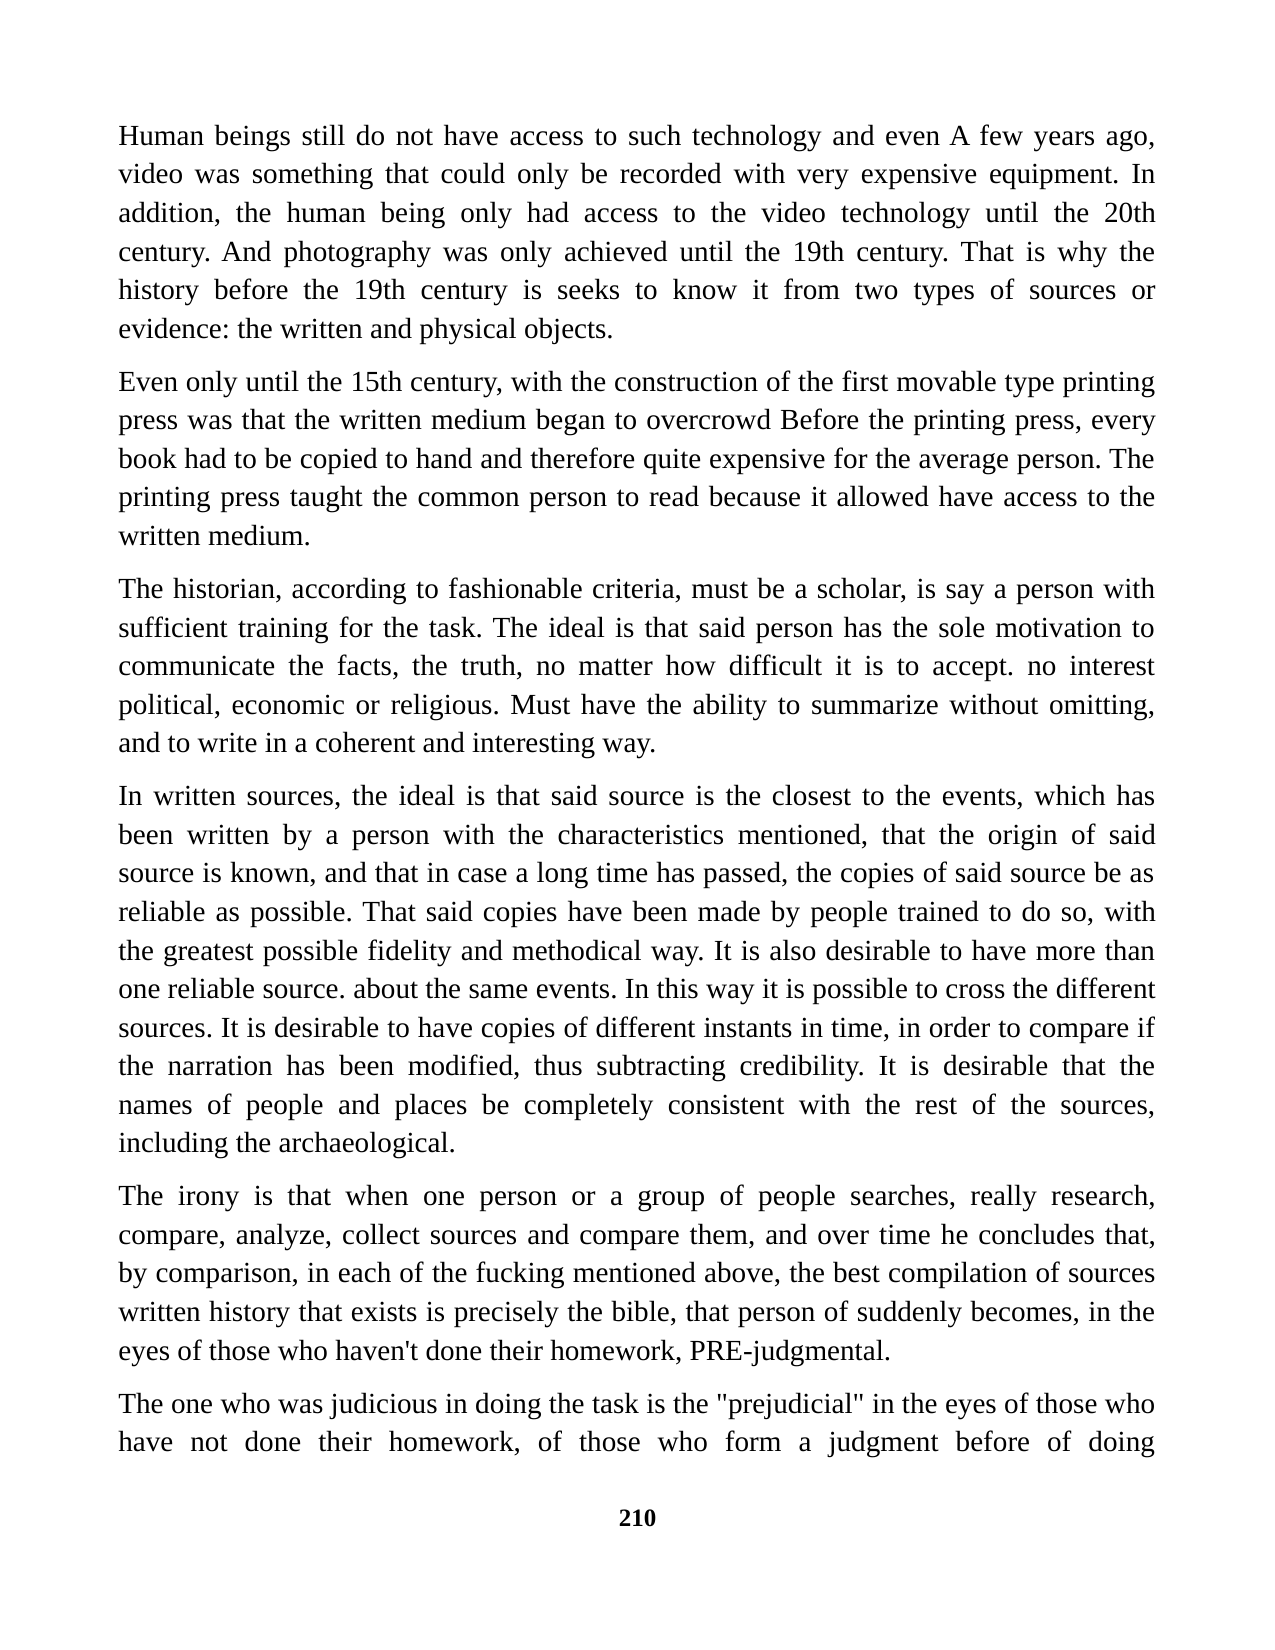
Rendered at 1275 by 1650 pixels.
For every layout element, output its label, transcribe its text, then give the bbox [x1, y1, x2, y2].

text The irony is that when one person or a group of people searches, really research, compare, analyze, collect sources and compare them, and over time he concludes that, by comparison, in each of the fucking mentioned above, the best compilation of sources written history that exists is precisely the bible, that person of suddenly becomes, in the eyes of those who haven't done their homework, PRE-judgmental. [118, 1178, 1157, 1366]
text The historian, according to fashionable criteria, must be a scholar, is say a person with sufficient training for the task. The ideal is that said person has the sole motivation to communicate the facts, the truth, no matter how difficult it is to accept. no interest political, economic or religious. Must have the ability to summarize without omitting, and to write in a coherent and interesting way. [118, 571, 1157, 759]
text Even only until the 15th century, with the construction of the first movable type printing press was that the written medium began to overcrowd Before the printing press, every book had to be copied to hand and therefore quite expensive for the average person. The printing press taught the common person to read because it allowed have access to the written medium. [118, 364, 1157, 552]
text Human beings still do not have access to such technology and even A few years ago, video was something that could only be recorded with very expensive equipment. In addition, the human being only had access to the video technology until the 20th century. And photography was only achieved until the 19th century. That is why the history before the 19th century is seeks to know it from two types of sources or evidence: the written and physical objects. [118, 118, 1157, 344]
text In written sources, the ideal is that said source is the closest to the events, which has been written by a person with the characteristics mentioned, that the origin of said source is known, and that in case a long time has passed, the copies of said source be as reliable as possible. That said copies have been made by people trained to do so, with the greatest possible fidelity and methodical way. It is also desirable to have more than one reliable source. about the same events. In this way it is possible to cross the different sources. It is desirable to have copies of different instants in time, in order to compare if the narration has been modified, thus subtracting credibility. It is desirable that the names of people and places be completely consistent with the rest of the sources, including the archaeological. [118, 778, 1157, 1159]
text The one who was judicious in doing the task is the "prejudicial" in the eyes of those who have not done their homework, of those who form a judgment before of doing [118, 1386, 1157, 1458]
